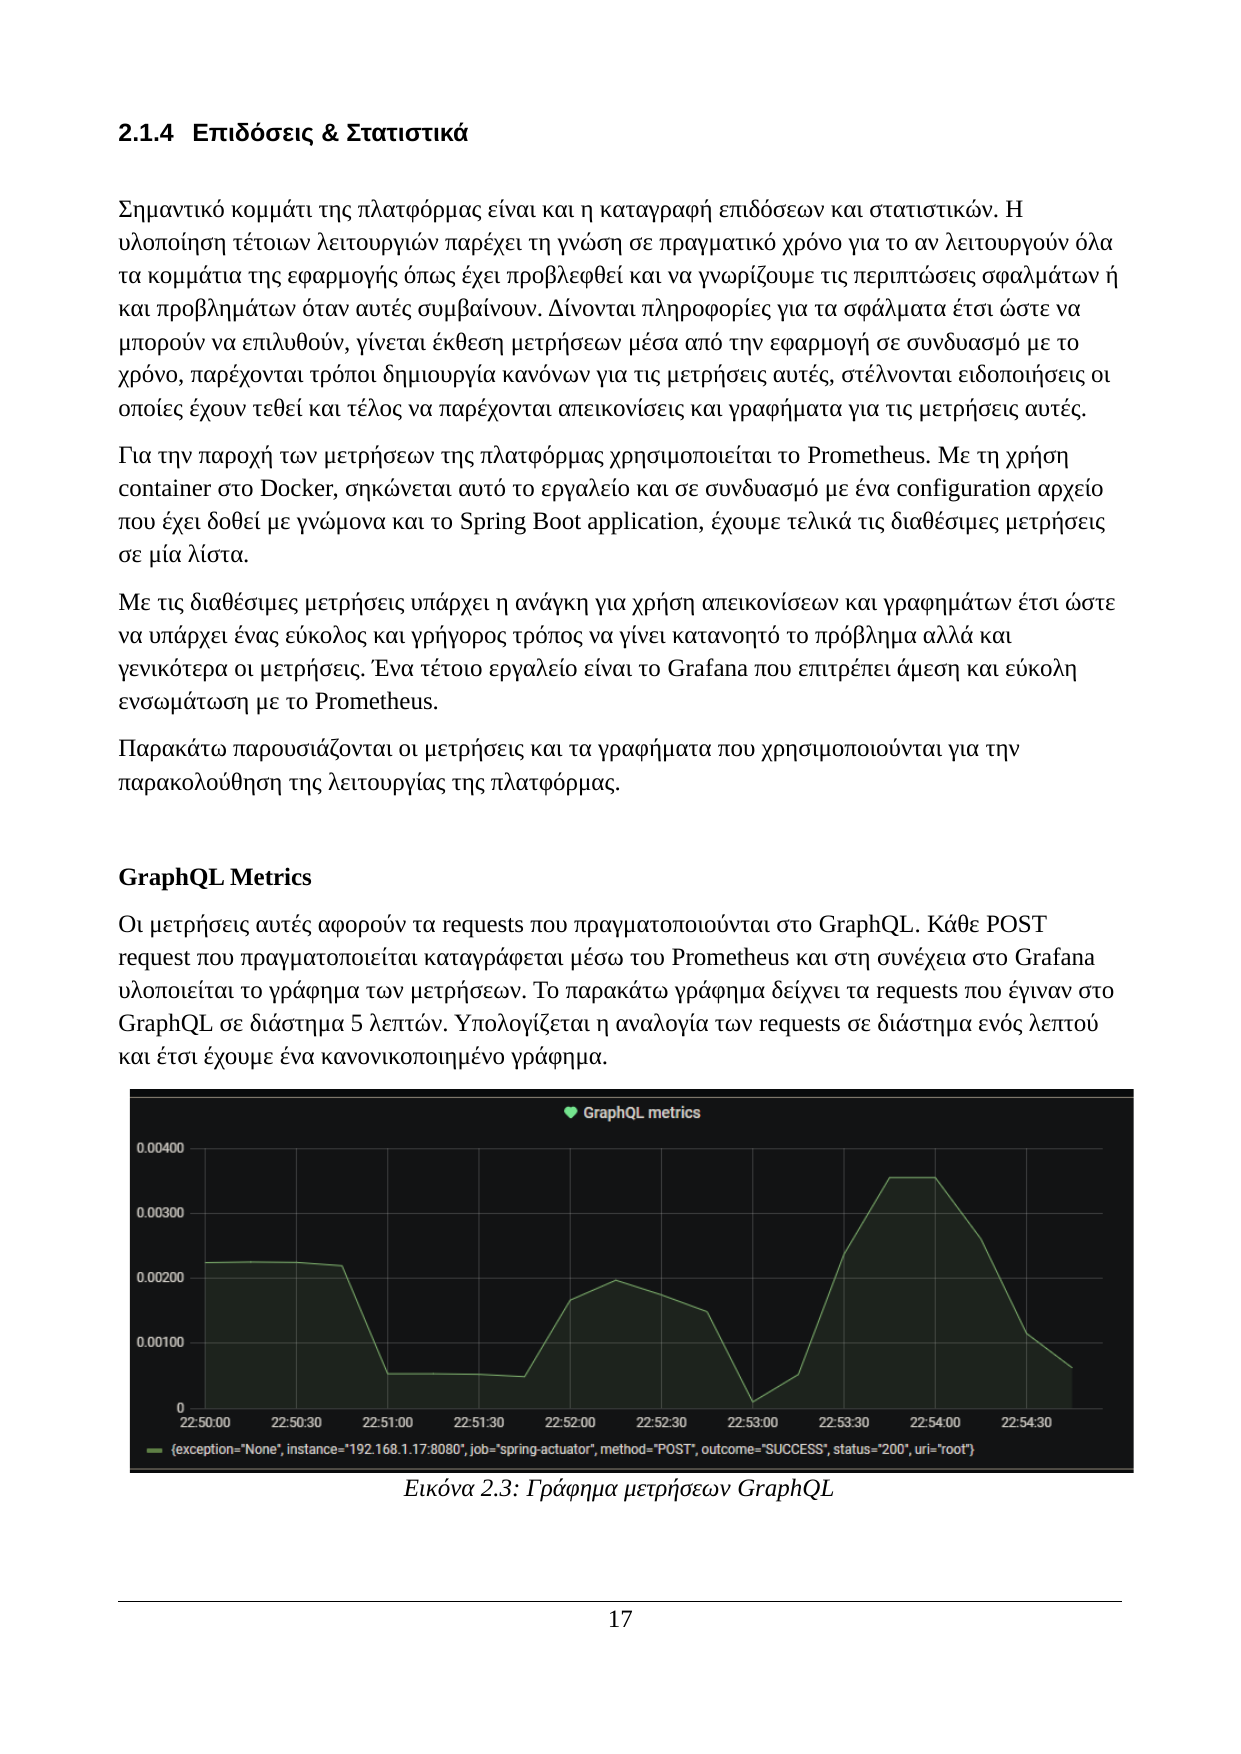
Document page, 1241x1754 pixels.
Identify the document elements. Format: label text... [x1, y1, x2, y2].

text Σημαντικό κομμάτι της πλατφόρμας είναι και η καταγραφή επιδόσεων και στατιστικών. Η υλοποίηση τέτοιων λειτουργιών παρέχει τη γνώση σε πραγματικό χρόνο για το αν λειτουργούν όλα τα κομμάτια της εφαρμογής όπως έχει προβλεφθεί και να γνωρίζουμε τις περιπτώσεις σφαλμάτων ή και προβλημάτων όταν αυτές συμβαίνουν. Δίνονται πληροφορίες για τα σφάλματα έτσι ώστε να μπορούν να επιλυθούν, γίνεται έκθεση μετρήσεων μέσα από την εφαρμογή σε συνδυασμό με το χρόνο, παρέχονται τρόποι δημιουργία κανόνων για τις μετρήσεις αυτές, στέλνονται ειδοποιήσεις οι οποίες έχουν τεθεί και τέλος να παρέχονται απεικονίσεις και γραφήματα για τις μετρήσεις αυτές. [118, 194, 1122, 421]
text Παρακάτω παρουσιάζονται οι μετρήσεις και τα γραφήματα που χρησιμοποιούνται για την παρακολούθηση της λειτουργίας της πλατφόρμας. [118, 733, 1122, 795]
subtitle Επιδόσεις & Στατιστικά [118, 118, 1122, 147]
text Για την παροχή των μετρήσεων της πλατφόρμας χρησιμοποιείται το Prometheus. Με τη χρήση container στο Docker, σηκώνεται αυτό το εργαλείο και σε συνδυασμό με ένα configuration αρχείο που έχει δοθεί με γνώμονα και το Spring Boot application, έχουμε τελικά τις διαθέσιμες μετρήσεις σε μία λίστα. [118, 440, 1122, 568]
text Εικόνα 2.3: Γράφημα μετρήσεων GraphQL [118, 1473, 1122, 1501]
text Με τις διαθέσιμες μετρήσεις υπάρχει η ανάγκη για χρήση απεικονίσεων και γραφημάτων έτσι ώστε να υπάρχει ένας εύκολος και γρήγορος τρόπος να γίνει κατανοητό το πρόβλημα αλλά και γενικότερα οι μετρήσεις. Ένα τέτοιο εργαλείο είναι το Grafana που επιτρέπει άμεση και εύκολη ενσωμάτωση με το Prometheus. [118, 587, 1122, 715]
text Οι μετρήσεις αυτές αφορούν τα requests που πραγματοποιούνται στο GraphQL. Κάθε POST request που πραγματοποιείται καταγράφεται μέσω του Prometheus και στη συνέχεια στο Grafana υλοποιείται το γράφημα των μετρήσεων. Το παρακάτω γράφημα δείχνει τα requests που έγιναν στο GraphQL σε διάστημα 5 λεπτών. Υπολογίζεται η αναλογία των requests σε διάστημα ενός λεπτού και έτσι έχουμε ένα κανονικοποιημένο γράφημα. [118, 909, 1122, 1070]
picture [129, 1089, 1134, 1473]
text GraphQL Metrics [118, 862, 1122, 891]
